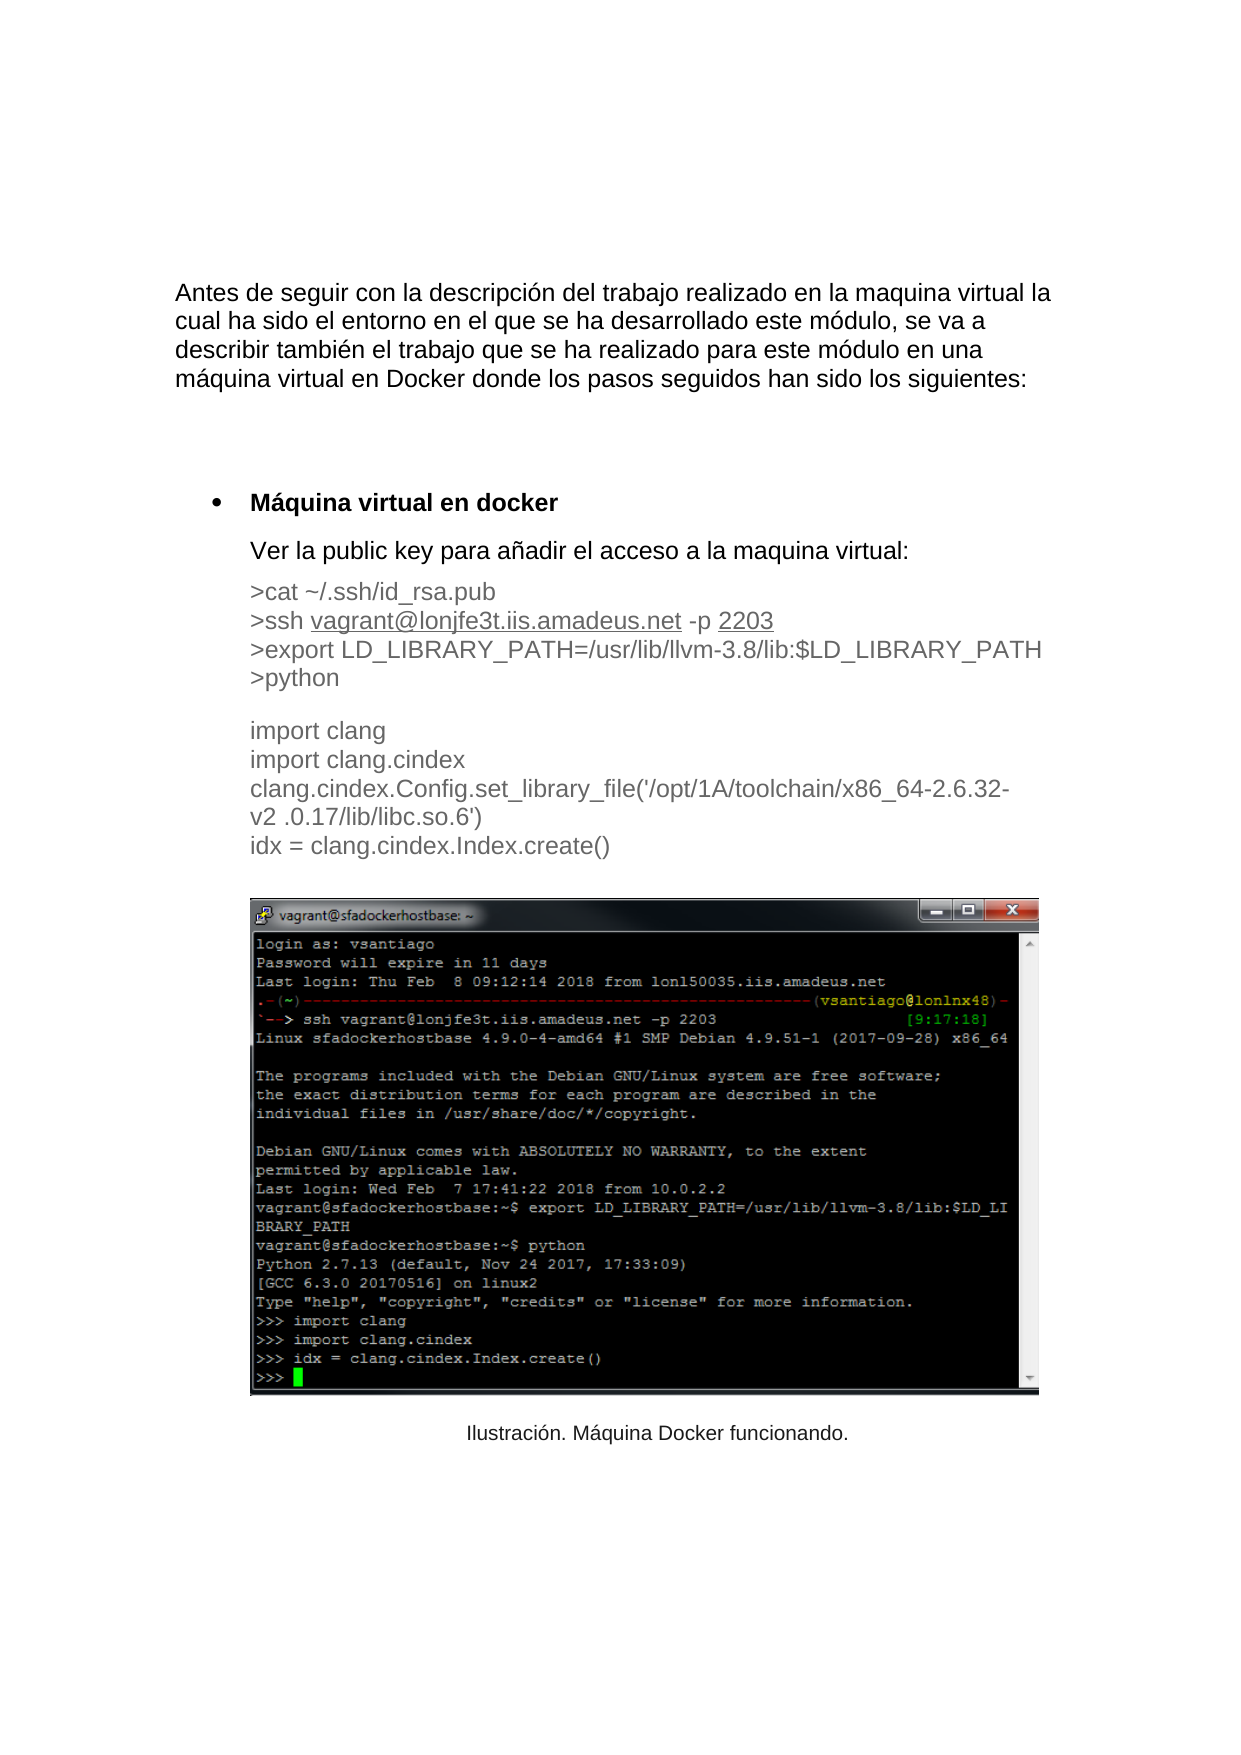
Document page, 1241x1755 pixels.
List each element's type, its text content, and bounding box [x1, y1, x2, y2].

text import clang.cindex [250, 745, 1065, 773]
list >export LD_LIBRARY_PATH=/usr/lib/llvm-3.8/lib:$LD_LIBRARY_PATH [250, 634, 1065, 663]
text idx = clang.cindex.Index.create() [250, 831, 1065, 860]
list Máquina virtual en docker [212, 488, 1065, 517]
text clang.cindex.Config.set_library_file('/opt/1A/toolchain/x86_64-2.6.32-v2 .0.17/lib/libc.so.6') [250, 773, 1065, 831]
list >ssh vagrant@lonjfe3t.iis.amadeus.net -p 2203 [250, 606, 1065, 634]
text import clang [250, 716, 1065, 745]
list >cat ~/.ssh/id_rsa.pub [250, 577, 1065, 606]
text Antes de seguir con la descripción del trabajo realizado en la maquina virtual la cual ha sido el entorno en el que se ha desarrollado este módulo, se va a describir también el trabajo que se ha realizado para este módulo en una máquina virtual en Docker donde los pasos seguidos han sido los siguientes: [175, 277, 1065, 392]
list Ilustración. Máquina Docker funcionando. [250, 1421, 1065, 1445]
picture [250, 898, 1039, 1396]
list Ver la public key para añadir el acceso a la maquina virtual: [250, 536, 1065, 565]
list >python [250, 663, 1065, 692]
